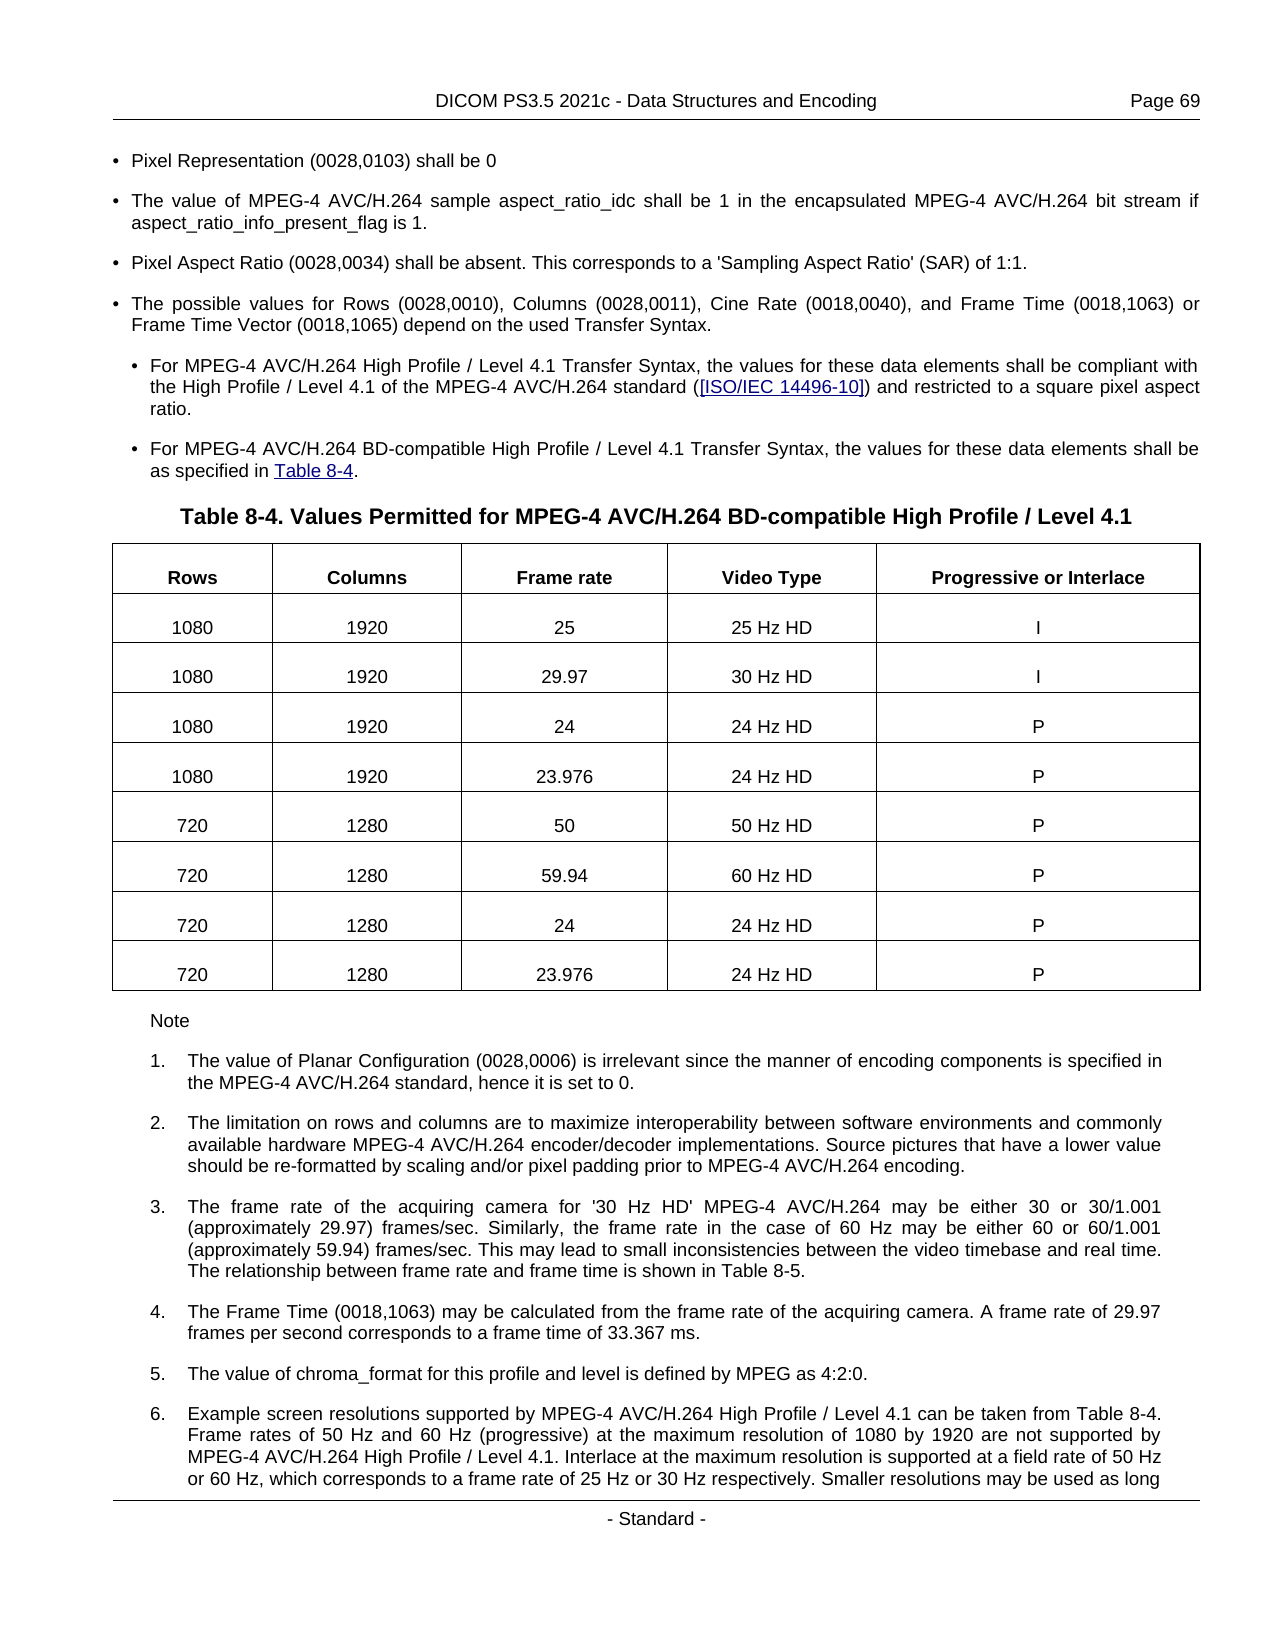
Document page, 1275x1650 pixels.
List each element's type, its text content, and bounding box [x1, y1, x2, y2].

text 5. The value of chroma_format for this profile and level is defined by MPEG as 4:2:0. [150, 1362, 1162, 1384]
table_cell 720 [113, 842, 272, 891]
table_cell 30 Hz HD [668, 643, 876, 692]
text 4. The Frame Time (0018,1063) may be calculated from the frame rate of the acquiring camera. A frame rate of 29.97 frames per second corresponds to a frame time of 33.367 ms. [150, 1300, 1162, 1343]
table_header Video Type [668, 544, 876, 592]
table_cell P [877, 842, 1199, 891]
text Table 8-4. Values Permitted for MPEG-4 AVC/H.264 BD-compatible High Profile / Level 4.1 [112, 503, 1200, 529]
table_cell 29.97 [462, 643, 667, 692]
text • The possible values for Rows (0028,0010), Columns (0028,0011), Cine Rate (0018,0040), and Frame Time (0018,1063) or Frame Time Vector (0018,1065) depend on the used Transfer Syntax. [112, 292, 1200, 336]
table_cell 24 [462, 892, 667, 940]
table_cell 1280 [273, 842, 461, 891]
table_cell 1080 [113, 693, 272, 742]
table_cell P [877, 792, 1199, 841]
table_cell 1080 [113, 594, 272, 642]
table_cell 1920 [273, 594, 461, 642]
table_cell P [877, 941, 1199, 990]
table_cell 25 Hz HD [668, 594, 876, 642]
table_cell 1920 [273, 643, 461, 692]
text 3. The frame rate of the acquiring camera for '30 Hz HD' MPEG-4 AVC/H.264 may be either 30 or 30/1.001 (approximately 29.97) frames/sec. Similarly, the frame rate in the case of 60 Hz may be either 60 or 60/1.001 (approximately 59.94) frames/sec. This may lead to small inconsistencies between the video timebase and real time. The relationship between frame rate and frame time is shown in Table 8-5. [150, 1195, 1162, 1282]
table_cell 720 [113, 892, 272, 940]
table_cell P [877, 693, 1199, 742]
table_cell 24 Hz HD [668, 693, 876, 742]
table_cell 24 Hz HD [668, 941, 876, 990]
table_cell 720 [113, 792, 272, 841]
table_header Progressive or Interlace [877, 544, 1199, 592]
table_cell 24 [462, 693, 667, 742]
table_cell I [877, 594, 1199, 642]
table_cell 50 Hz HD [668, 792, 876, 841]
table_cell 1080 [113, 743, 272, 791]
table_cell 60 Hz HD [668, 842, 876, 891]
text 2. The limitation on rows and columns are to maximize interoperability between software environments and commonly available hardware MPEG-4 AVC/H.264 encoder/decoder implementations. Source pictures that have a lower value should be re-formatted by scaling and/or pixel padding prior to MPEG-4 AVC/H.264 encoding. [150, 1112, 1162, 1177]
text Note [150, 1010, 1162, 1031]
table_cell 720 [113, 941, 272, 990]
table_cell 24 Hz HD [668, 892, 876, 940]
text 1. The value of Planar Configuration (0028,0006) is irrelevant since the manner of encoding components is specified in the MPEG-4 AVC/H.264 standard, hence it is set to 0. [150, 1050, 1162, 1093]
table_cell 25 [462, 594, 667, 642]
table_cell 23.976 [462, 941, 667, 990]
table_cell 59.94 [462, 842, 667, 891]
table_header Frame rate [462, 544, 667, 592]
table_cell P [877, 743, 1199, 791]
text 6. Example screen resolutions supported by MPEG-4 AVC/H.264 High Profile / Level 4.1 can be taken from Table 8-4. Frame rates of 50 Hz and 60 Hz (progressive) at the maximum resolution of 1080 by 1920 are not supported by MPEG-4 AVC/H.264 High Profile / Level 4.1. Interlace at the maximum resolution is supported at a field rate of 50 Hz or 60 Hz, which corresponds to a frame rate of 25 Hz or 30 Hz respectively. Smaller resolutions may be used as long [150, 1403, 1162, 1489]
text • Pixel Representation (0028,0103) shall be 0 [112, 150, 1200, 172]
table_header Columns [273, 544, 461, 592]
text • For MPEG-4 AVC/H.264 BD-compatible High Profile / Level 4.1 Transfer Syntax, the values for these data elements shall be as specified in Table 8-4. [131, 438, 1200, 481]
table_cell P [877, 892, 1199, 940]
table_cell 1080 [113, 643, 272, 692]
text • The value of MPEG-4 AVC/H.264 sample aspect_ratio_idc shall be 1 in the encapsulated MPEG-4 AVC/H.264 bit stream if aspect_ratio_info_present_flag is 1. [112, 190, 1200, 233]
table_cell 1920 [273, 743, 461, 791]
table_cell 1280 [273, 892, 461, 940]
text • Pixel Aspect Ratio (0028,0034) shall be absent. This corresponds to a 'Sampling Aspect Ratio' (SAR) of 1:1. [112, 252, 1200, 274]
table_cell 1920 [273, 693, 461, 742]
text • For MPEG-4 AVC/H.264 High Profile / Level 4.1 Transfer Syntax, the values for these data elements shall be compliant with the High Profile / Level 4.1 of the MPEG-4 AVC/H.264 standard ([ISO/IEC 14496-10]) and restricted to a square pixel aspect ratio. [131, 354, 1200, 419]
table_cell 23.976 [462, 743, 667, 791]
table_cell 1280 [273, 941, 461, 990]
table_cell I [877, 643, 1199, 692]
table_cell 50 [462, 792, 667, 841]
table_cell 24 Hz HD [668, 743, 876, 791]
table_cell 1280 [273, 792, 461, 841]
table_header Rows [113, 544, 272, 592]
